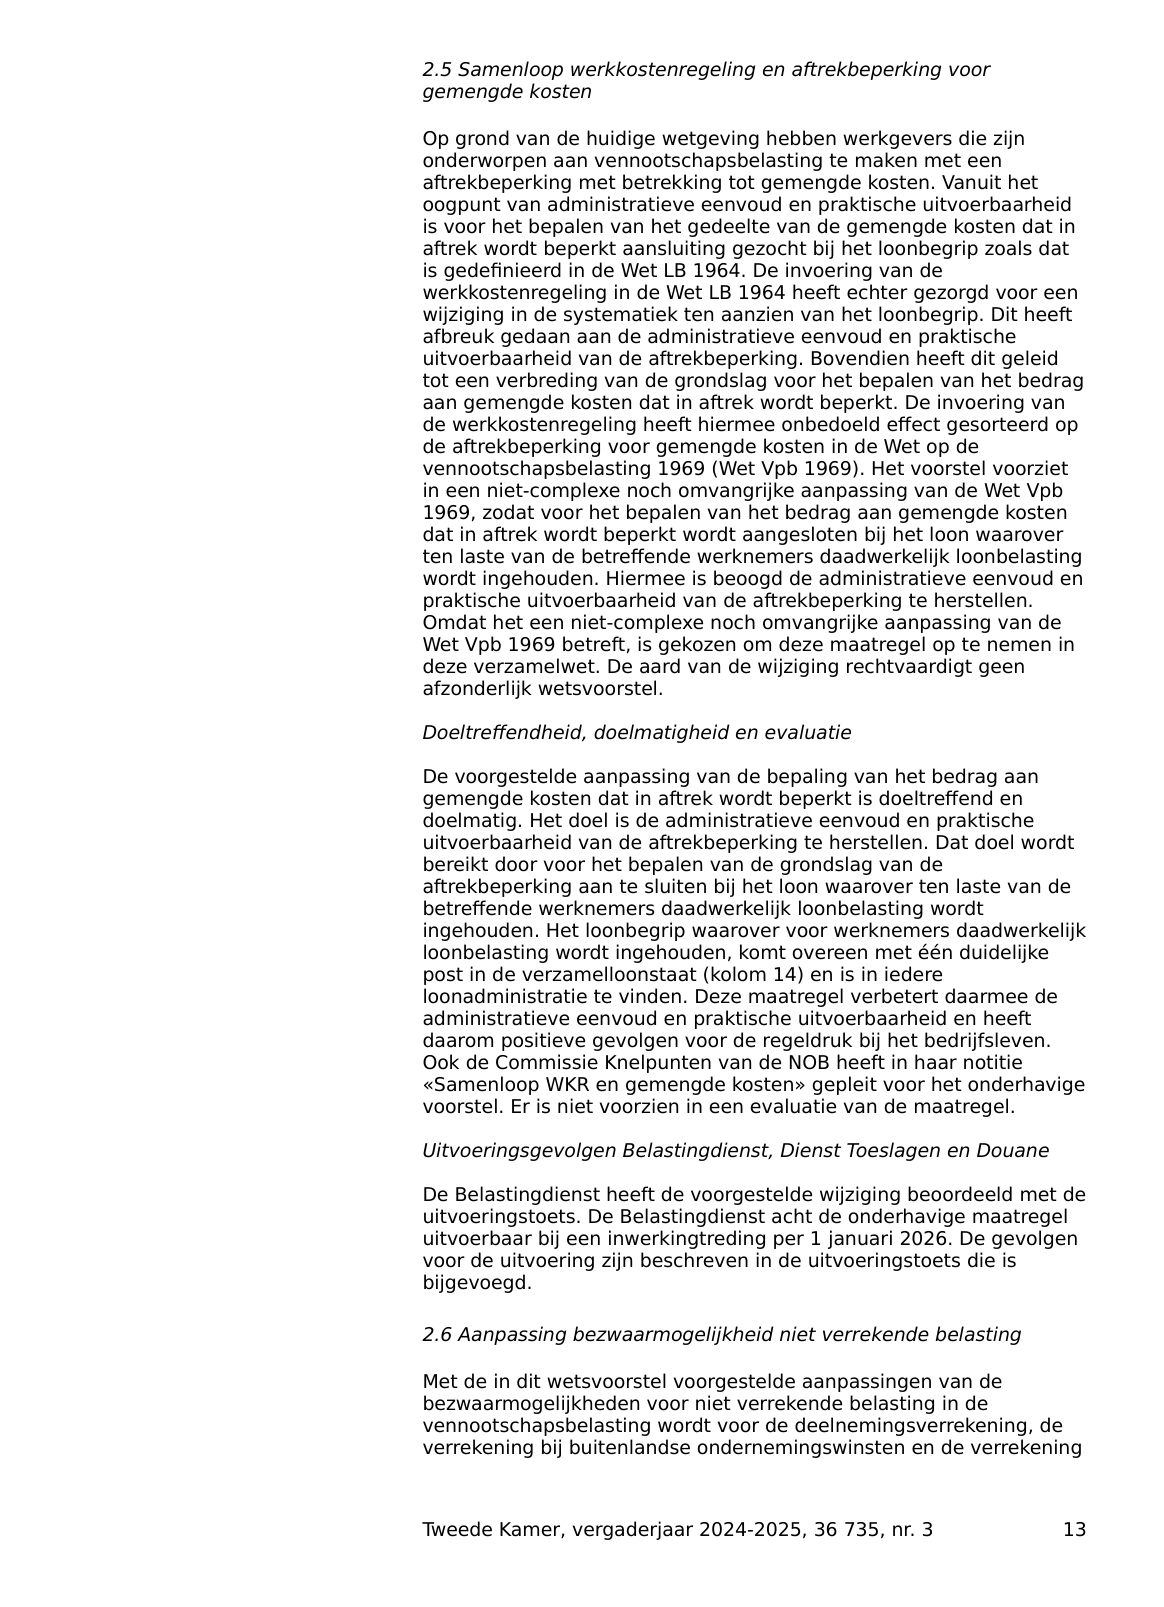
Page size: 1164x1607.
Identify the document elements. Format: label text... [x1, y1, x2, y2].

subtitle Doeltreffendheid, doelmatigheid en evaluatie [422, 722, 1087, 744]
text De voorgestelde aanpassing van de bepaling van het bedrag aan gemengde kosten dat in aftrek wordt beperkt is doeltreffend en doelmatig. Het doel is de administratieve eenvoud en praktische uitvoerbaarheid van de aftrekbeperking te herstellen. Dat doel wordt bereikt door voor het bepalen van de grondslag van de aftrekbeperking aan te sluiten bij het loon waarover ten laste van de betreffende werknemers daadwerkelijk loonbelasting wordt ingehouden. Het loonbegrip waarover voor werknemers daadwerkelijk loonbelasting wordt ingehouden, komt overeen met één duidelijke post in de verzamelloonstaat (kolom 14) en is in iedere loonadministratie te vinden. Deze maatregel verbetert daarmee de administratieve eenvoud en praktische uitvoerbaarheid en heeft daarom positieve gevolgen voor de regeldruk bij het bedrijfsleven. Ook de Commissie Knelpunten van de NOB heeft in haar notitie «Samenloop WKR en gemengde kosten» gepleit voor het onderhavige voorstel. Er is niet voorzien in een evaluatie van de maatregel. [422, 766, 1087, 1117]
text Op grond van de huidige wetgeving hebben werkgevers die zijn onderworpen aan vennootschapsbelasting te maken met een aftrekbeperking met betrekking tot gemengde kosten. Vanuit het oogpunt van administratieve eenvoud en praktische uitvoerbaarheid is voor het bepalen van het gedeelte van de gemengde kosten dat in aftrek wordt beperkt aansluiting gezocht bij het loonbegrip zoals dat is gedefinieerd in de Wet LB 1964. De invoering van de werkkostenregeling in de Wet LB 1964 heeft echter gezorgd voor een wijziging in de systematiek ten aanzien van het loonbegrip. Dit heeft afbreuk gedaan aan de administratieve eenvoud en praktische uitvoerbaarheid van de aftrekbeperking. Bovendien heeft dit geleid tot een verbreding van de grondslag voor het bepalen van het bedrag aan gemengde kosten dat in aftrek wordt beperkt. De invoering van de werkkostenregeling heeft hiermee onbedoeld effect gesorteerd op de aftrekbeperking voor gemengde kosten in de Wet op de vennootschapsbelasting 1969 (Wet Vpb 1969). Het voorstel voorziet in een niet-complexe noch omvangrijke aanpassing van de Wet Vpb 1969, zodat voor het bepalen van het bedrag aan gemengde kosten dat in aftrek wordt beperkt wordt aangesloten bij het loon waarover ten laste van de betreffende werknemers daadwerkelijk loonbelasting wordt ingehouden. Hiermee is beoogd de administratieve eenvoud en praktische uitvoerbaarheid van de aftrekbeperking te herstellen. Omdat het een niet-complexe noch omvangrijke aanpassing van de Wet Vpb 1969 betreft, is gekozen om deze maatregel op te nemen in deze verzamelwet. De aard van de wijziging rechtvaardigt geen afzonderlijk wetsvoorstel. [422, 128, 1087, 699]
text De Belastingdienst heeft de voorgestelde wijziging beoordeeld met de uitvoeringstoets. De Belastingdienst acht de onderhavige maatregel uitvoerbaar bij een inwerkingtreding per 1 januari 2026. De gevolgen voor de uitvoering zijn beschreven in de uitvoeringstoets die is bijgevoegd. [422, 1184, 1087, 1294]
subtitle Uitvoeringsgevolgen Belastingdienst, Dienst Toeslagen en Douane [422, 1140, 1087, 1162]
subtitle 2.6 Aanpassing bezwaarmogelijkheid niet verrekende belasting [422, 1324, 1087, 1346]
subtitle 2.5 Samenloop werkkostenregeling en aftrekbeperking voor gemengde kosten [422, 59, 1087, 103]
text Met de in dit wetsvoorstel voorgestelde aanpassingen van de bezwaarmogelijkheden voor niet verrekende belasting in de vennootschapsbelasting wordt voor de deelnemingsverrekening, de verrekening bij buitenlandse ondernemingswinsten en de verrekening [422, 1371, 1087, 1459]
